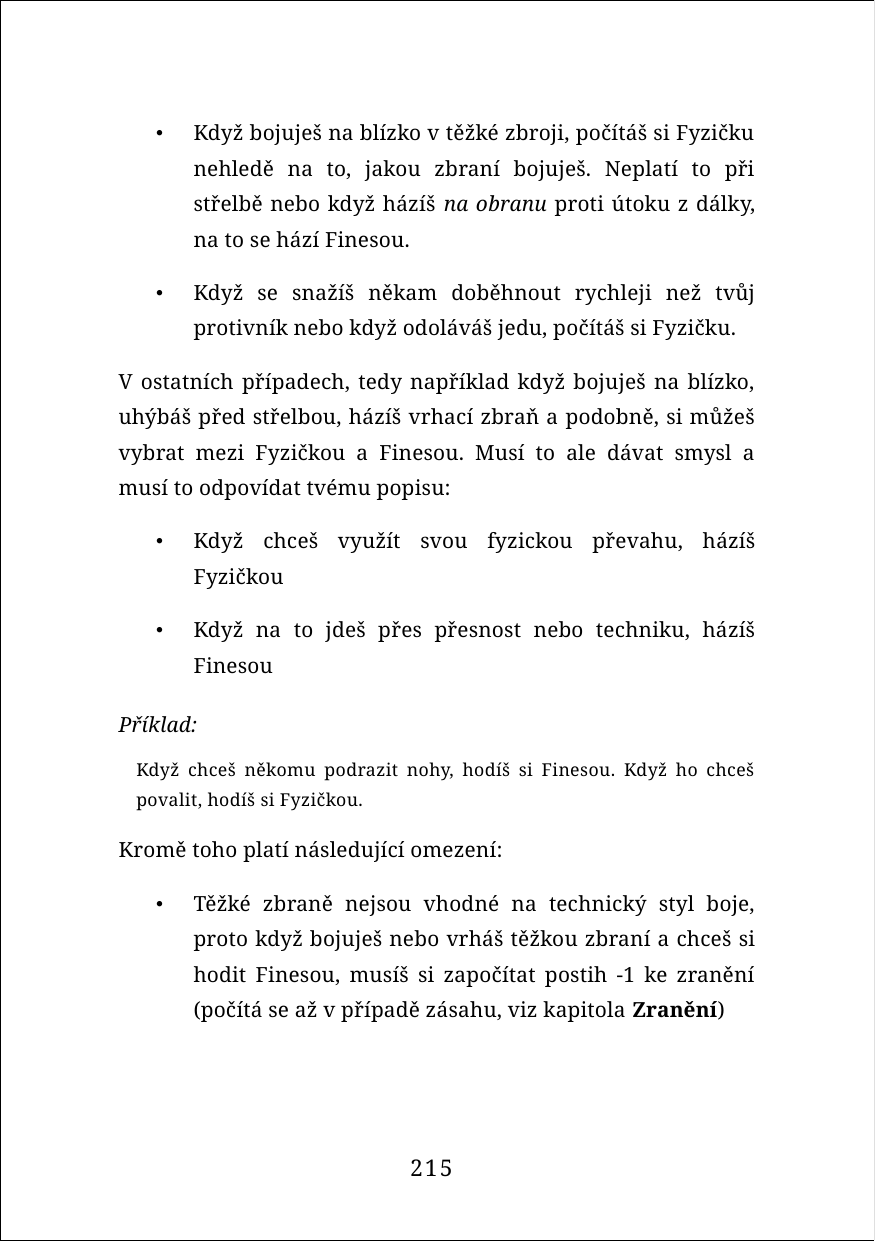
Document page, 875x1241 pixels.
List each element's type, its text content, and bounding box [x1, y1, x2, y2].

text Když chceš někomu podrazit nohy, hodíš si Finesou. Když ho chceš povalit, hodíš si Fyzičkou. [136, 757, 756, 812]
list Těžké zbraně nejsou vhodné na technický styl boje, proto když bojuješ nebo vrháš těžkou zbraní a chceš si hodit Finesou, musíš si započítat postih -1 ke zranění (počítá se až v případě zásahu, viz kapitola Zranění) [156, 889, 756, 1024]
list Když chceš využít svou fyzickou převahu, házíš Fyzičkou [156, 527, 756, 591]
text V ostatních případech, tedy například když bojuješ na blízko, uhýbáš před střelbou, házíš vrhací zbraň a podobně, si můžeš vybrat mezi Fyzičkou a Finesou. Musí to ale dávat smysl a musí to odpovídat tvému popisu: [118, 367, 756, 502]
list Když se snažíš někam doběhnout rychleji než tvůj protivník nebo když odoláváš jedu, počítáš si Fyzičku. [156, 278, 756, 342]
text Kromě toho platí následující omezení: [118, 835, 756, 864]
list Když bojuješ na blízko v těžké zbroji, počítáš si Fyzičku nehledě na to, jakou zbraní bojuješ. Neplatí to při střelbě nebo když házíš na obranu proti útoku z dálky, na to se hází Finesou. [156, 118, 756, 253]
list Když na to jdeš přes přesnost nebo techniku, házíš Finesou [156, 615, 756, 679]
text Příklad: [118, 710, 756, 738]
